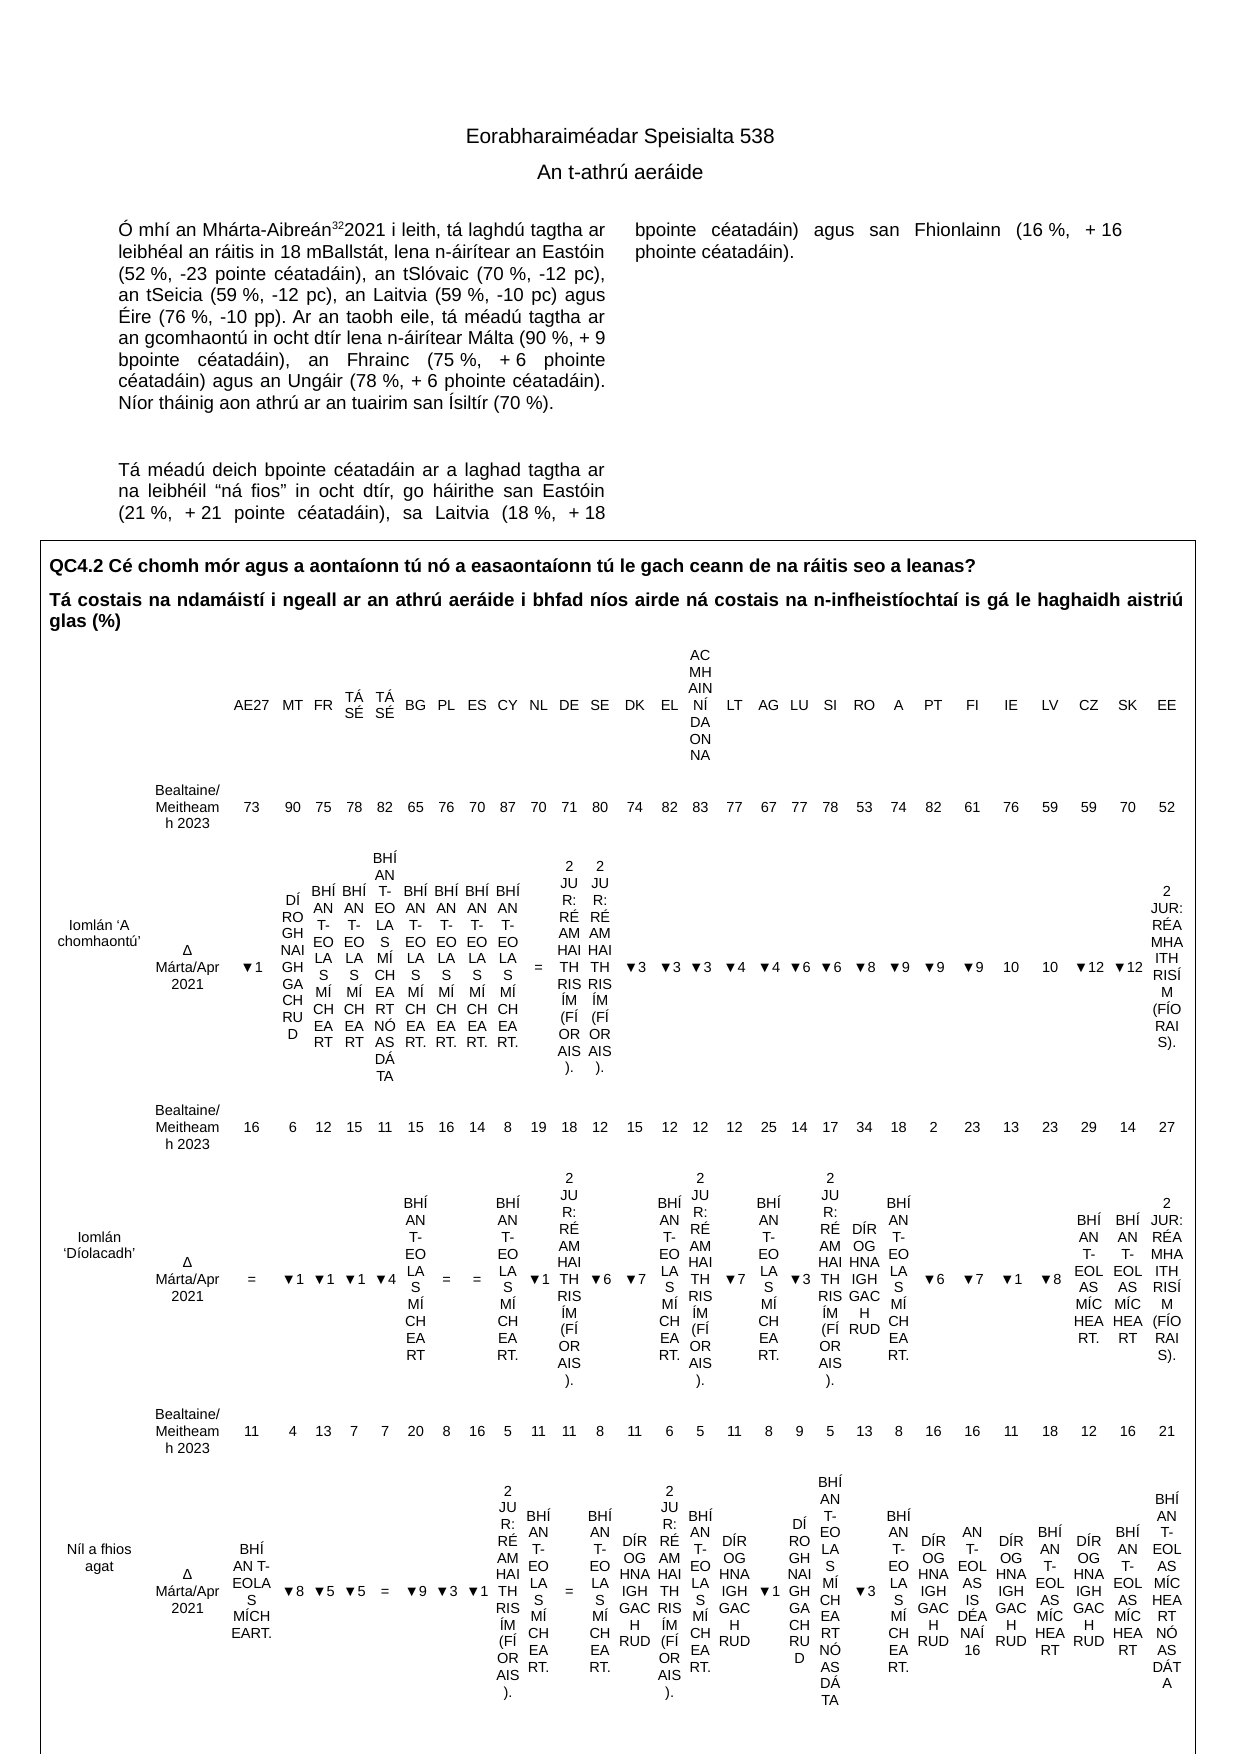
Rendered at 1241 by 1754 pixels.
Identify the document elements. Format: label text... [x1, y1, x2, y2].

table_cell Iomlán ‘A chomhaontú’ [49, 773, 149, 1093]
table_header CY [492, 638, 523, 773]
table_cell BHÍ AN T-EOLAS MÍCHEART. [492, 841, 523, 1093]
table_header LU [784, 638, 815, 773]
table_cell = [523, 841, 554, 1093]
table_cell 82 [369, 773, 400, 841]
table_cell 90 [277, 773, 308, 841]
table_cell DÍROGHNAIGH GACH RUD [277, 841, 308, 1093]
table_header SE [585, 638, 615, 773]
table_cell Bealtaine/Meitheamh 2023 [149, 1397, 226, 1465]
table_cell 74 [615, 773, 654, 841]
table_cell ▼12 [1108, 841, 1147, 1093]
table_cell 23 [1030, 1093, 1069, 1161]
table_cell 23 [953, 1093, 992, 1161]
table_header IE [992, 638, 1030, 773]
table_header RO [845, 638, 883, 773]
table_cell 11 [523, 1397, 554, 1465]
table_cell 77 [716, 773, 753, 841]
table_cell ▼3 [784, 1161, 815, 1397]
table_cell 82 [914, 773, 953, 841]
table_cell 2 JUR: RÉAMHAITHRISÍM (FÍORAIS). [1147, 1161, 1187, 1397]
table_cell ▼3 [685, 841, 716, 1093]
table_cell AN T-EOLAS IS DÉANAÍ 16 [953, 1465, 992, 1717]
table_cell 4 [277, 1397, 308, 1465]
table_cell 11 [554, 1397, 584, 1465]
table_cell BHÍ AN T-EOLAS MÍCHEART. [226, 1465, 277, 1717]
table_cell BHÍ AN T-EOLAS MÍCHEART NÓ AS DÁTA [815, 1465, 845, 1717]
table_cell ▼1 [462, 1465, 492, 1717]
table_cell 16 [1108, 1397, 1147, 1465]
table_cell ▼8 [845, 841, 883, 1093]
table_header DK [615, 638, 654, 773]
table_cell ▼5 [339, 1465, 369, 1717]
table_header LT [716, 638, 753, 773]
table_cell 8 [431, 1397, 462, 1465]
table_cell 6 [277, 1093, 308, 1161]
table_cell BHÍ AN T-EOLAS MÍCHEART. [883, 1465, 914, 1717]
table_cell BHÍ AN T-EOLAS MÍCHEART [400, 1161, 431, 1397]
table_header EL [654, 638, 685, 773]
table_cell BHÍ AN T-EOLAS MÍCHEART. [431, 841, 462, 1093]
table_cell ▼4 [753, 841, 784, 1093]
table_cell 59 [1069, 773, 1108, 841]
table_cell ▼6 [784, 841, 815, 1093]
table_cell ▼6 [815, 841, 845, 1093]
table_cell 15 [339, 1093, 369, 1161]
table_cell 16 [953, 1397, 992, 1465]
table_header SK [1108, 638, 1147, 773]
table_cell ▼3 [654, 841, 685, 1093]
table_cell ▼1 [339, 1161, 369, 1397]
table_header EE [1147, 638, 1187, 773]
table_cell = [462, 1161, 492, 1397]
table_cell 2 JUR: RÉAMHAITHRISÍM (FÍORAIS). [585, 841, 615, 1093]
table_cell Bealtaine/Meitheamh 2023 [149, 1093, 226, 1161]
table_cell DÍROGHNAIGH GACH RUD [1069, 1465, 1108, 1717]
table_header PL [431, 638, 462, 773]
table_cell BHÍ AN T-EOLAS MÍCHEART. [400, 841, 431, 1093]
table_cell BHÍ AN T-EOLAS MÍCHEART. [654, 1161, 685, 1397]
table_header TÁ SÉ [339, 638, 369, 773]
table_cell 16 [462, 1397, 492, 1465]
table_cell 16 [914, 1397, 953, 1465]
table_cell BHÍ AN T-EOLAS MÍCHEART [339, 841, 369, 1093]
table_cell 16 [431, 1093, 462, 1161]
table_cell = [431, 1161, 462, 1397]
table_cell 65 [400, 773, 431, 841]
table_cell 12 [585, 1093, 615, 1161]
table_cell ▼1 [277, 1161, 308, 1397]
table_cell 18 [1030, 1397, 1069, 1465]
table_cell 80 [585, 773, 615, 841]
table_cell 71 [554, 773, 584, 841]
table_cell ▼1 [226, 841, 277, 1093]
table_cell 14 [1108, 1093, 1147, 1161]
table_cell ▼3 [615, 841, 654, 1093]
table_cell DÍROGHNAIGH GACH RUD [992, 1465, 1030, 1717]
table_cell ▼7 [716, 1161, 753, 1397]
table_header [49, 638, 149, 773]
table_header TÁ SÉ [369, 638, 400, 773]
table_cell 11 [716, 1397, 753, 1465]
table_cell 19 [523, 1093, 554, 1161]
table_cell BHÍ AN T-EOLAS MÍCHEART. [753, 1161, 784, 1397]
text bpointe céatadáin) agus san Fhionlainn (16 %, + 16 phointe céatadáin). [635, 219, 1122, 262]
table_cell 21 [1147, 1397, 1187, 1465]
table_cell Bealtaine/Meitheamh 2023 [149, 773, 226, 841]
table_cell ▼9 [914, 841, 953, 1093]
table_cell 5 [492, 1397, 523, 1465]
table_cell 16 [226, 1093, 277, 1161]
table_cell 27 [1147, 1093, 1187, 1161]
table_cell = [554, 1465, 584, 1717]
table_header LV [1030, 638, 1069, 773]
table_cell ▼6 [914, 1161, 953, 1397]
table_cell Δ Márta/Apr 2021 [149, 1161, 226, 1397]
table_cell 20 [400, 1397, 431, 1465]
table_cell BHÍ AN T-EOLAS MÍCHEART. [492, 1161, 523, 1397]
table_cell ▼9 [400, 1465, 431, 1717]
text Tá méadú deich bpointe céatadáin ar a laghad tagtha ar na leibhéil “ná fios” in ocht dtír, go háirithe san Eastóin (21 %, + 21 pointe céatadáin), sa Laitvia (18 %, + 18 [118, 459, 605, 523]
table_cell DÍROGHNAIGH GACH RUD [845, 1161, 883, 1397]
table_cell BHÍ AN T-EOLAS MÍCHEART [1108, 1161, 1147, 1397]
table_cell 76 [992, 773, 1030, 841]
text Ó mhí an Mhárta-Aibreán2021 i leith, tá laghdú tagtha ar leibhéal an ráitis in 18 mBallstát, lena n-áirítear an Eastóin (52 %, -23 pointe céatadáin), an tSlóvaic (70 %, -12 pc), an tSeicia (59 %, -12 pc), an Laitvia (59 %, -10 pc) agus Éire (76 %, -10 pp). Ar an taobh eile, tá méadú tagtha ar an gcomhaontú in ocht dtír lena n-áirítear Málta (90 %, + 9 bpointe céatadáin), an Fhrainc (75 %, + 6 phointe céatadáin) agus an Ungáir (78 %, + 6 phointe céatadáin). Níor tháinig aon athrú ar an tuairim san Ísiltír (70 %). [118, 219, 605, 413]
table_header ES [462, 638, 492, 773]
text Tá costais na ndamáistí i ngeall ar an athrú aeráide i bhfad níos airde ná costais na n-infheistíochtaí is gá le haghaidh aistriú glas (%) [49, 588, 1186, 632]
table_cell 67 [753, 773, 784, 841]
table_cell ▼7 [953, 1161, 992, 1397]
table_cell 25 [753, 1093, 784, 1161]
table_header PT [914, 638, 953, 773]
table_cell 78 [339, 773, 369, 841]
table_header MT [277, 638, 308, 773]
table_cell DÍROGHNAIGH GACH RUD [615, 1465, 654, 1717]
table_cell ▼12 [1069, 841, 1108, 1093]
table_header ACMHAINNÍ DAONNA [685, 638, 716, 773]
table_cell 70 [1108, 773, 1147, 841]
table_cell 83 [685, 773, 716, 841]
table_header AG [753, 638, 784, 773]
table_cell Δ Márta/Apr 2021 [149, 1465, 226, 1717]
table_cell 13 [845, 1397, 883, 1465]
table_cell ▼8 [1030, 1161, 1069, 1397]
table_cell 9 [784, 1397, 815, 1465]
table_cell BHÍ AN T-EOLAS MÍCHEART NÓ AS DÁTA [1147, 1465, 1187, 1717]
table_cell Níl a fhios agat [49, 1397, 149, 1717]
table_cell 74 [883, 773, 914, 841]
table_cell 11 [992, 1397, 1030, 1465]
table_cell 87 [492, 773, 523, 841]
table_cell 18 [554, 1093, 584, 1161]
table_cell DÍROGHNAIGH GACH RUD [716, 1465, 753, 1717]
table_cell BHÍ AN T-EOLAS MÍCHEART. [585, 1465, 615, 1717]
table_header [149, 638, 226, 773]
table_cell 12 [308, 1093, 339, 1161]
table_cell 11 [369, 1093, 400, 1161]
table_cell 14 [784, 1093, 815, 1161]
table_cell 13 [308, 1397, 339, 1465]
table_header AE27 [226, 638, 277, 773]
table_header BG [400, 638, 431, 773]
table_cell DÍROGHNAIGH GACH RUD [784, 1465, 815, 1717]
table_cell ▼1 [992, 1161, 1030, 1397]
table_header FR [308, 638, 339, 773]
table_cell 2 JUR: RÉAMHAITHRISÍM (FÍORAIS). [685, 1161, 716, 1397]
table_cell 2 JUR: RÉAMHAITHRISÍM (FÍORAIS). [554, 841, 584, 1093]
table_cell 76 [431, 773, 462, 841]
table_cell 8 [883, 1397, 914, 1465]
table_cell = [226, 1161, 277, 1397]
table_cell 73 [226, 773, 277, 841]
table_cell ▼4 [369, 1161, 400, 1397]
table_cell DÍROGHNAIGH GACH RUD [914, 1465, 953, 1717]
table_cell 70 [462, 773, 492, 841]
table_cell BHÍ AN T-EOLAS MÍCHEART [308, 841, 339, 1093]
table_cell 70 [523, 773, 554, 841]
table_cell 6 [654, 1397, 685, 1465]
table_cell 12 [716, 1093, 753, 1161]
table_cell BHÍ AN T-EOLAS MÍCHEART [1030, 1465, 1069, 1717]
table_cell 12 [1069, 1397, 1108, 1465]
table_cell 29 [1069, 1093, 1108, 1161]
table_cell ▼5 [308, 1465, 339, 1717]
table_cell 82 [654, 773, 685, 841]
table_cell BHÍ AN T-EOLAS MÍCHEART. [523, 1465, 554, 1717]
table_cell 34 [845, 1093, 883, 1161]
table_header FI [953, 638, 992, 773]
table_cell ▼1 [523, 1161, 554, 1397]
table_cell 17 [815, 1093, 845, 1161]
table_cell 2 [914, 1093, 953, 1161]
table_cell 18 [883, 1093, 914, 1161]
table_cell 61 [953, 773, 992, 841]
table_cell 7 [339, 1397, 369, 1465]
table_header NL [523, 638, 554, 773]
text QC4.2 Cé chomh mór agus a aontaíonn tú nó a easaontaíonn tú le gach ceann de na ráitis seo a leanas? [49, 555, 1186, 577]
table_cell BHÍ AN T-EOLAS MÍCHEART. [685, 1465, 716, 1717]
table_cell 11 [615, 1397, 654, 1465]
table_cell 2 JUR: RÉAMHAITHRISÍM (FÍORAIS). [492, 1465, 523, 1717]
table_cell ▼3 [845, 1465, 883, 1717]
table_cell 2 JUR: RÉAMHAITHRISÍM (FÍORAIS). [1147, 841, 1187, 1093]
table_cell 59 [1030, 773, 1069, 841]
table_cell ▼8 [277, 1465, 308, 1717]
table_cell 77 [784, 773, 815, 841]
table_cell 78 [815, 773, 845, 841]
table_cell BHÍ AN T-EOLAS MÍCHEART NÓ AS DÁTA [369, 841, 400, 1093]
table_header A [883, 638, 914, 773]
table_cell 11 [226, 1397, 277, 1465]
table_cell ▼4 [716, 841, 753, 1093]
table_cell 53 [845, 773, 883, 841]
table_cell BHÍ AN T-EOLAS MÍCHEART. [1069, 1161, 1108, 1397]
table_header CZ [1069, 638, 1108, 773]
table_cell ▼1 [753, 1465, 784, 1717]
table_cell 12 [685, 1093, 716, 1161]
table_header SI [815, 638, 845, 773]
table_cell BHÍ AN T-EOLAS MÍCHEART. [462, 841, 492, 1093]
table_cell ▼7 [615, 1161, 654, 1397]
table_header DE [554, 638, 584, 773]
table_cell 2 JUR: RÉAMHAITHRISÍM (FÍORAIS). [815, 1161, 845, 1397]
table_cell 15 [400, 1093, 431, 1161]
table_cell ▼9 [953, 841, 992, 1093]
table_cell ▼6 [585, 1161, 615, 1397]
table_cell = [369, 1465, 400, 1717]
table_cell 52 [1147, 773, 1187, 841]
table_cell 8 [753, 1397, 784, 1465]
table_cell 2 JUR: RÉAMHAITHRISÍM (FÍORAIS). [654, 1465, 685, 1717]
table_cell 15 [615, 1093, 654, 1161]
table_cell 75 [308, 773, 339, 841]
table_cell 5 [685, 1397, 716, 1465]
table_cell BHÍ AN T-EOLAS MÍCHEART [1108, 1465, 1147, 1717]
table_cell 7 [369, 1397, 400, 1465]
table_cell 5 [815, 1397, 845, 1465]
table_cell 10 [1030, 841, 1069, 1093]
table_cell ▼9 [883, 841, 914, 1093]
table_cell Iomlán ‘Díolacadh’ [49, 1093, 149, 1397]
table_cell ▼1 [308, 1161, 339, 1397]
table_cell 10 [992, 841, 1030, 1093]
table_cell 8 [492, 1093, 523, 1161]
table_cell ▼3 [431, 1465, 462, 1717]
table_cell 13 [992, 1093, 1030, 1161]
table_cell 14 [462, 1093, 492, 1161]
table_cell 8 [585, 1397, 615, 1465]
table_cell 12 [654, 1093, 685, 1161]
table_cell BHÍ AN T-EOLAS MÍCHEART. [883, 1161, 914, 1397]
table_cell 2 JUR: RÉAMHAITHRISÍM (FÍORAIS). [554, 1161, 584, 1397]
table_cell Δ Márta/Apr 2021 [149, 841, 226, 1093]
